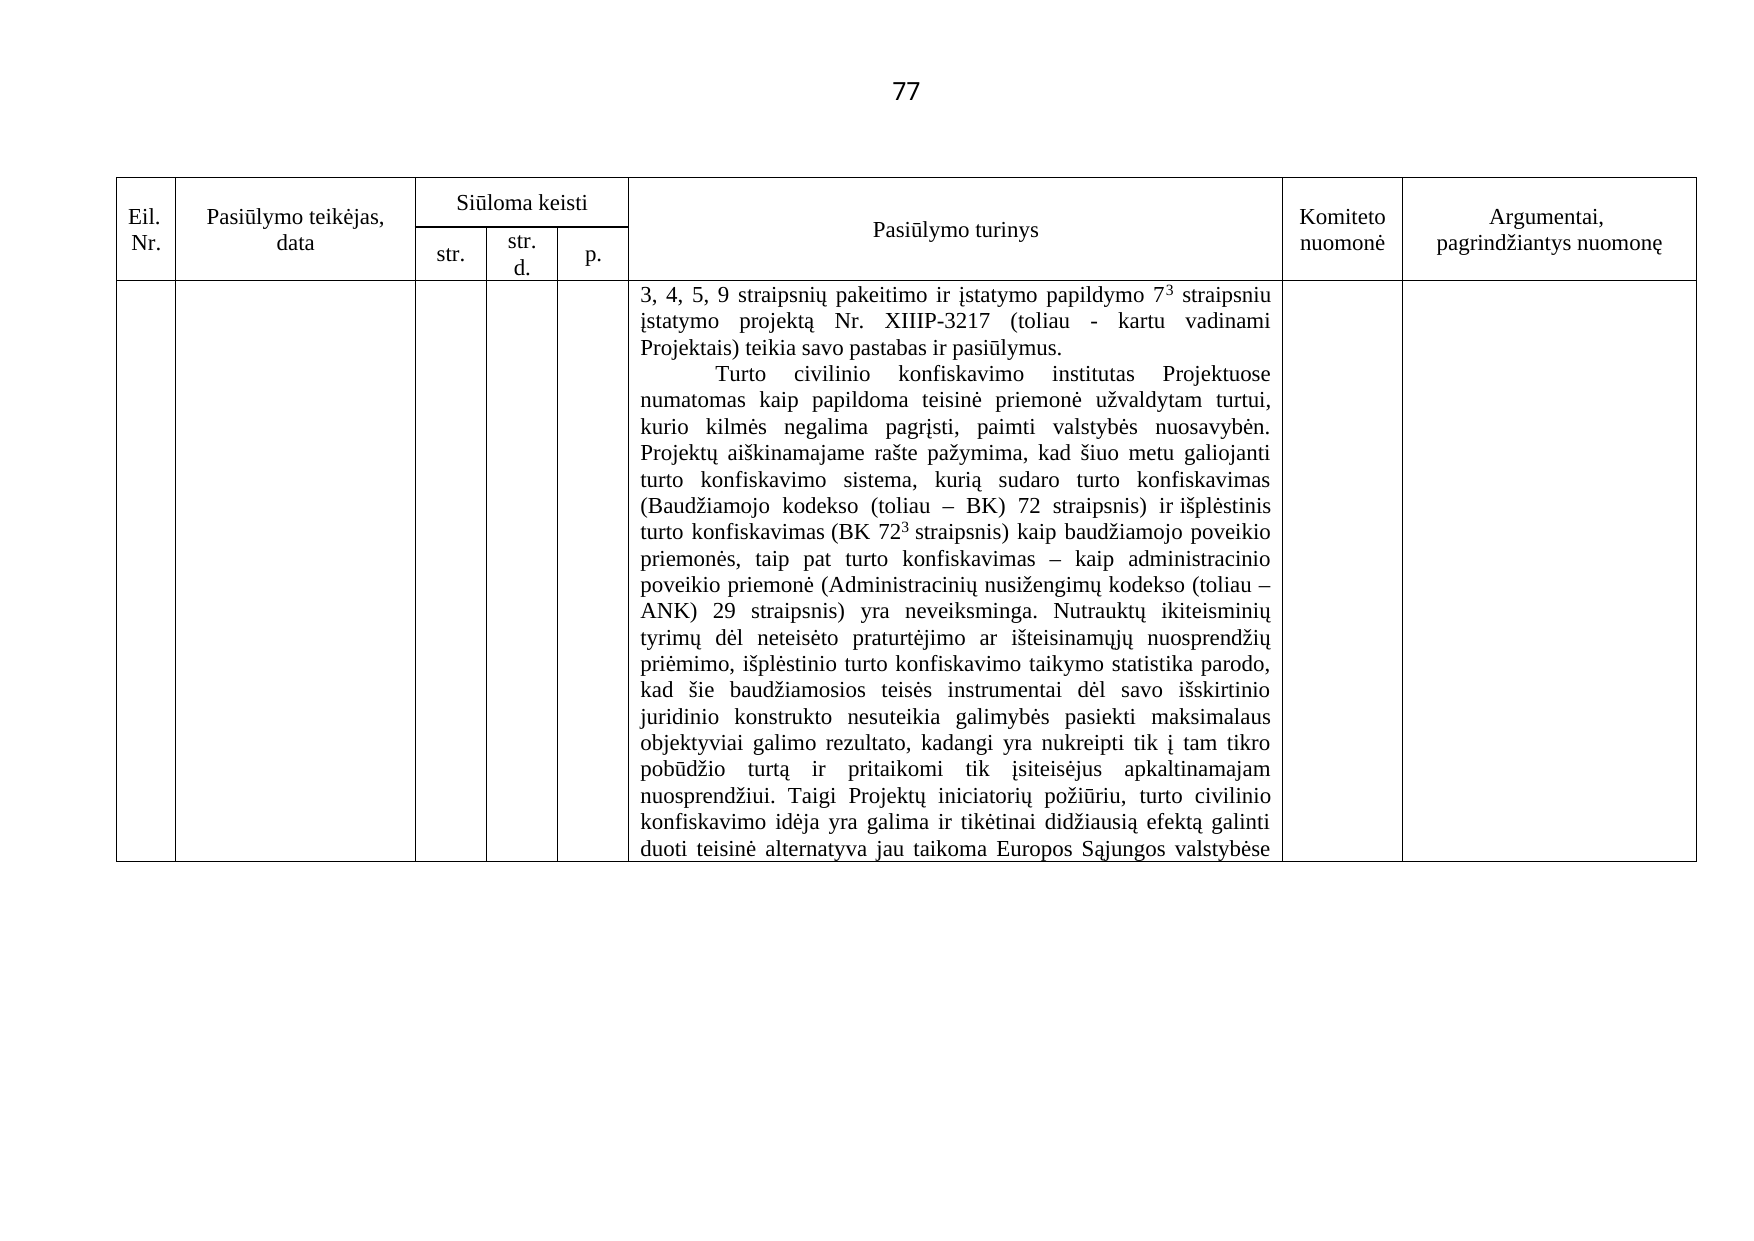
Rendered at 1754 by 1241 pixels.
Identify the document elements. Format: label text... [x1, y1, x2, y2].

table_cell str. d. [487, 228, 557, 280]
table_cell [558, 281, 628, 861]
table_cell [117, 281, 175, 861]
table_cell [487, 281, 557, 861]
table_cell str. [416, 228, 486, 280]
table_header Pasiūlymo turinys [629, 178, 1282, 280]
table_header Siūloma keisti [416, 178, 628, 226]
table_header Eil. Nr. [117, 178, 175, 280]
table_cell [1403, 281, 1696, 861]
table_header Argumentai, pagrindžiantys nuomonę [1403, 178, 1696, 280]
table_cell p. [558, 228, 628, 280]
table_cell 3, 4, 5, 9 straipsnių pakeitimo ir įstatymo papildymo 73 straipsniu įstatymo projektą Nr. XIIIP-3217 (toliau - kartu vadinami Projektais) teikia savo pastabas ir pasiūlymus. Turto civilinio konfiskavimo institutas Projektuose numatomas kaip papildoma teisinė priemonė užvaldytam turtui, kurio kilmės negalima pagrįsti, paimti valstybės nuosavybėn. Projektų aiškinamajame rašte pažymima, kad šiuo metu galiojanti turto konfiskavimo sistema, kurią sudaro turto konfiskavimas (Baudžiamojo kodekso (toliau – BK) 72 straipsnis) ir išplėstinis turto konfiskavimas (BK 723 straipsnis) kaip baudžiamojo poveikio priemonės, taip pat turto konfiskavimas – kaip administracinio poveikio priemonė (Administracinių nusižengimų kodekso (toliau – ANK) 29 straipsnis) yra neveiksminga. Nutrauktų ikiteisminių tyrimų dėl neteisėto praturtėjimo ar išteisinamųjų nuosprendžių priėmimo, išplėstinio turto konfiskavimo taikymo statistika parodo, kad šie baudžiamosios teisės instrumentai dėl savo išskirtinio juridinio konstrukto nesuteikia galimybės pasiekti maksimalaus objektyviai galimo rezultato, kadangi yra nukreipti tik į tam tikro pobūdžio turtą ir pritaikomi tik įsiteisėjus apkaltinamajam nuosprendžiui. Taigi Projektų iniciatorių požiūriu, turto civilinio konfiskavimo idėja yra galima ir tikėtinai didžiausią efektą galinti duoti teisinė alternatyva jau taikoma Europos Sąjungos valstybėse [629, 281, 1282, 861]
table_cell [176, 281, 415, 861]
table_header Pasiūlymo teikėjas, data [176, 178, 415, 280]
table_header Komiteto nuomonė [1283, 178, 1402, 280]
table_cell [416, 281, 486, 861]
table_cell [1283, 281, 1402, 861]
